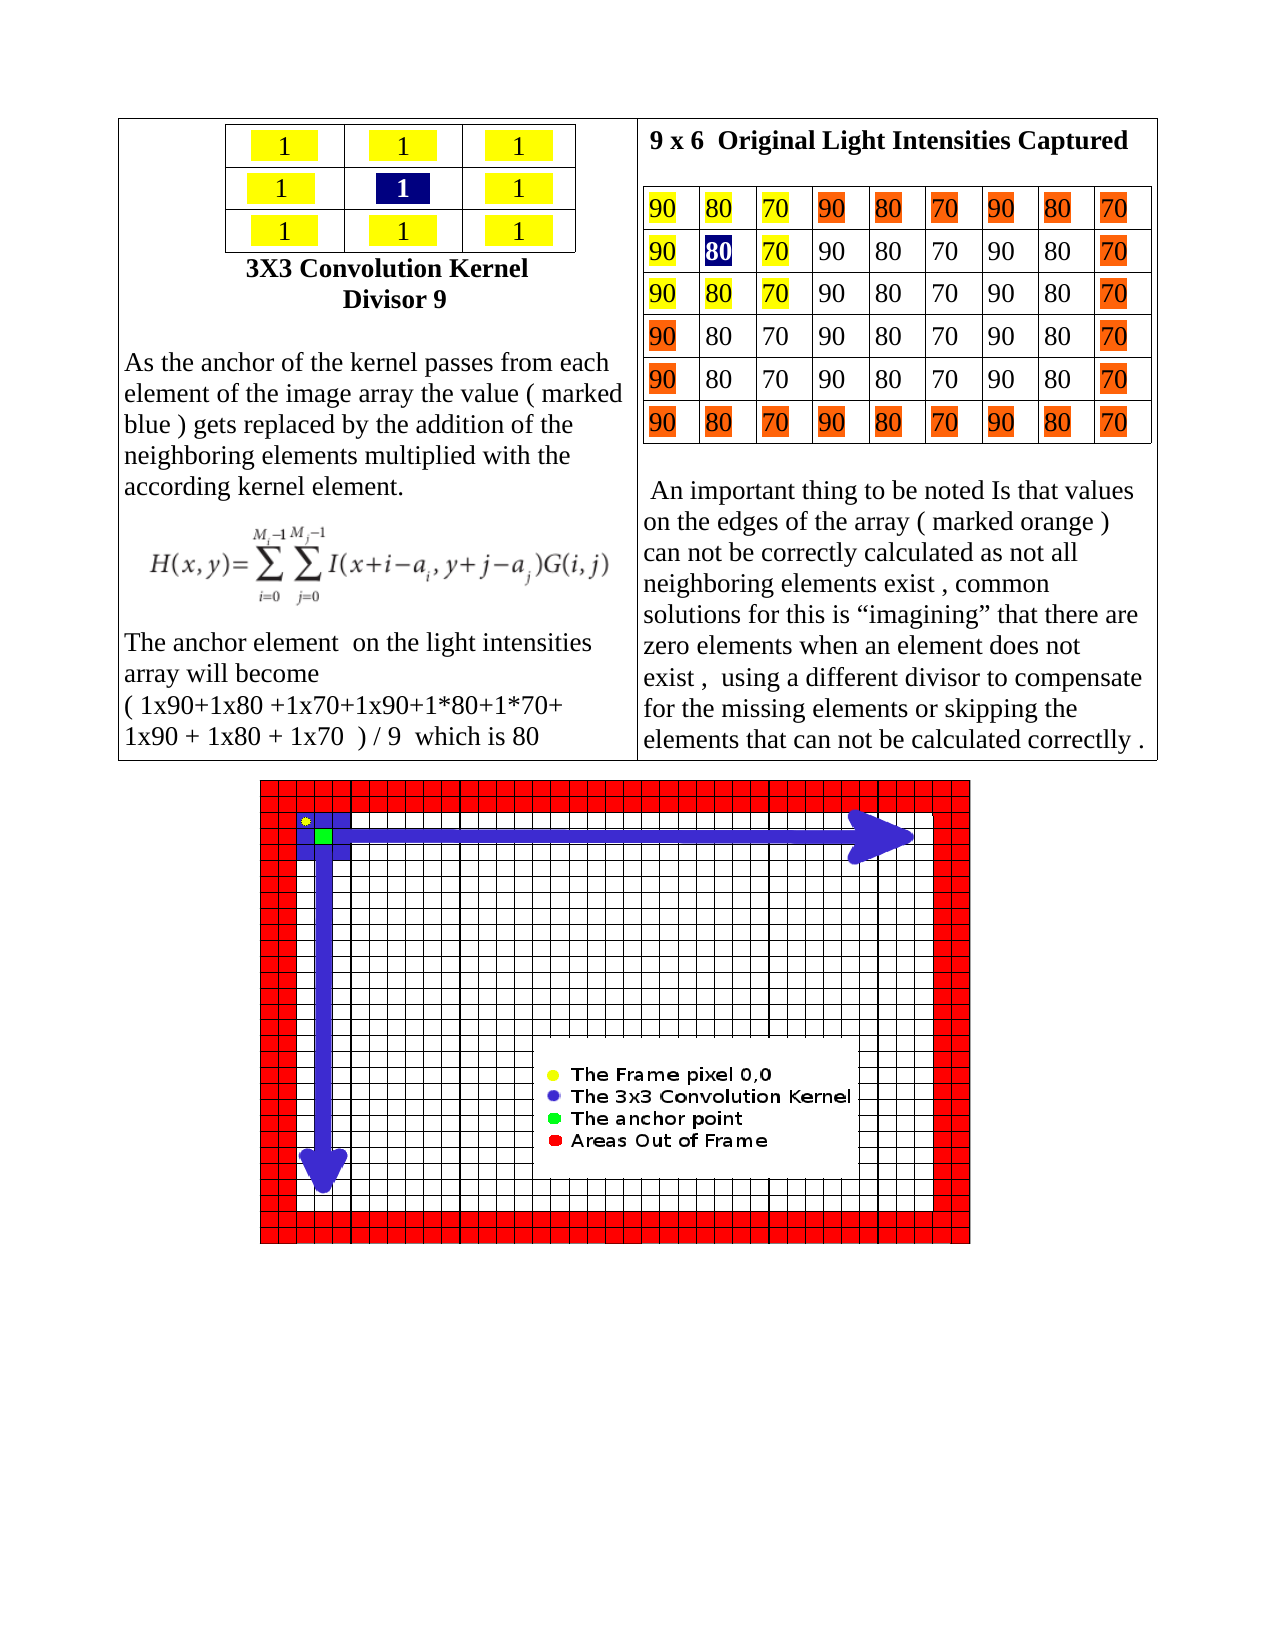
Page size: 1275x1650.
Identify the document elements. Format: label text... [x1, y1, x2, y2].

table_cell 70 [757, 358, 812, 400]
table_header 80 [870, 187, 925, 229]
table_cell 70 [1095, 315, 1151, 357]
table_cell 80 [870, 358, 925, 400]
table_cell 80 [870, 401, 925, 442]
table_cell 80 [700, 230, 756, 272]
table_cell 70 [926, 358, 982, 400]
table_cell 1 [463, 210, 575, 252]
table_cell 70 [1095, 401, 1151, 442]
table_header 1 [226, 125, 344, 167]
table_cell 80 [700, 358, 756, 400]
table_cell 90 [813, 358, 869, 400]
table_cell 80 [1039, 401, 1094, 442]
table_header 90 [983, 187, 1038, 229]
table_cell 70 [926, 401, 982, 442]
table_cell 80 [700, 315, 756, 357]
table_cell 90 [644, 230, 699, 272]
table_cell 80 [1039, 315, 1094, 357]
table_cell 90 [644, 358, 699, 400]
table_header 90 [813, 187, 869, 229]
table_cell 80 [870, 230, 925, 272]
table_cell 80 [1039, 230, 1094, 272]
table_cell 80 [1039, 273, 1094, 314]
table_cell 90 [813, 230, 869, 272]
table_cell 90 [983, 315, 1038, 357]
table_cell 80 [1039, 358, 1094, 400]
table_cell 70 [926, 315, 982, 357]
table_cell 1 [345, 168, 462, 209]
table_cell 70 [926, 230, 982, 272]
table_cell 90 [813, 315, 869, 357]
table_header 80 [1039, 187, 1094, 229]
table_cell 90 [644, 401, 699, 442]
table_cell 90 [813, 273, 869, 314]
table_cell 70 [1095, 273, 1151, 314]
table_cell 1 [463, 168, 575, 209]
table_cell 1 [345, 210, 462, 252]
table_header 90 [644, 187, 699, 229]
picture [123, 515, 632, 627]
table_cell 90 [983, 273, 1038, 314]
table_cell 90 [983, 401, 1038, 442]
table_cell 70 [757, 315, 812, 357]
table_cell 90 [644, 273, 699, 314]
table_cell 90 [983, 230, 1038, 272]
table_header 1 [345, 125, 462, 167]
table_cell 70 [757, 401, 812, 442]
table_header 80 [700, 187, 756, 229]
table_cell 1 [226, 168, 344, 209]
table_cell 1 [226, 210, 344, 252]
table_cell 80 [870, 315, 925, 357]
table_cell 70 [757, 273, 812, 314]
table_header 3X3 Convolution Kernel Divisor 9 As the anchor of the kernel passes from each element of the image array the value ( marked blue ) gets replaced by the addition of the neighboring elements multiplied with the according kernel element. The anchor element on the light intensities array will become ( 1x90+1x80 +1x70+1x90+1*80+1*70+ 1x90 + 1x80 + 1x70 ) / 9 which is 80 [119, 119, 637, 760]
table_cell 90 [813, 401, 869, 442]
table_cell 80 [700, 401, 756, 442]
table_header 70 [926, 187, 982, 229]
table_cell 80 [870, 273, 925, 314]
table_cell 90 [644, 315, 699, 357]
table_header 9 x 6 Original Light Intensities Captured An important thing to be noted Is that values on the edges of the array ( marked orange ) can not be correctly calculated as not all neighboring elements exist , common solutions for this is “imagining” that there are zero elements when an element does not exist , using a different divisor to compensate for the missing elements or skipping the elements that can not be calculated correctlly . [638, 119, 1157, 760]
table_cell 70 [1095, 230, 1151, 272]
table_cell 70 [926, 273, 982, 314]
table_cell 90 [983, 358, 1038, 400]
table_header 1 [463, 125, 575, 167]
table_header 70 [1095, 187, 1151, 229]
table_cell 80 [700, 273, 756, 314]
picture [259, 780, 971, 1244]
table_cell 70 [1095, 358, 1151, 400]
table_header 70 [757, 187, 812, 229]
table_cell 70 [757, 230, 812, 272]
